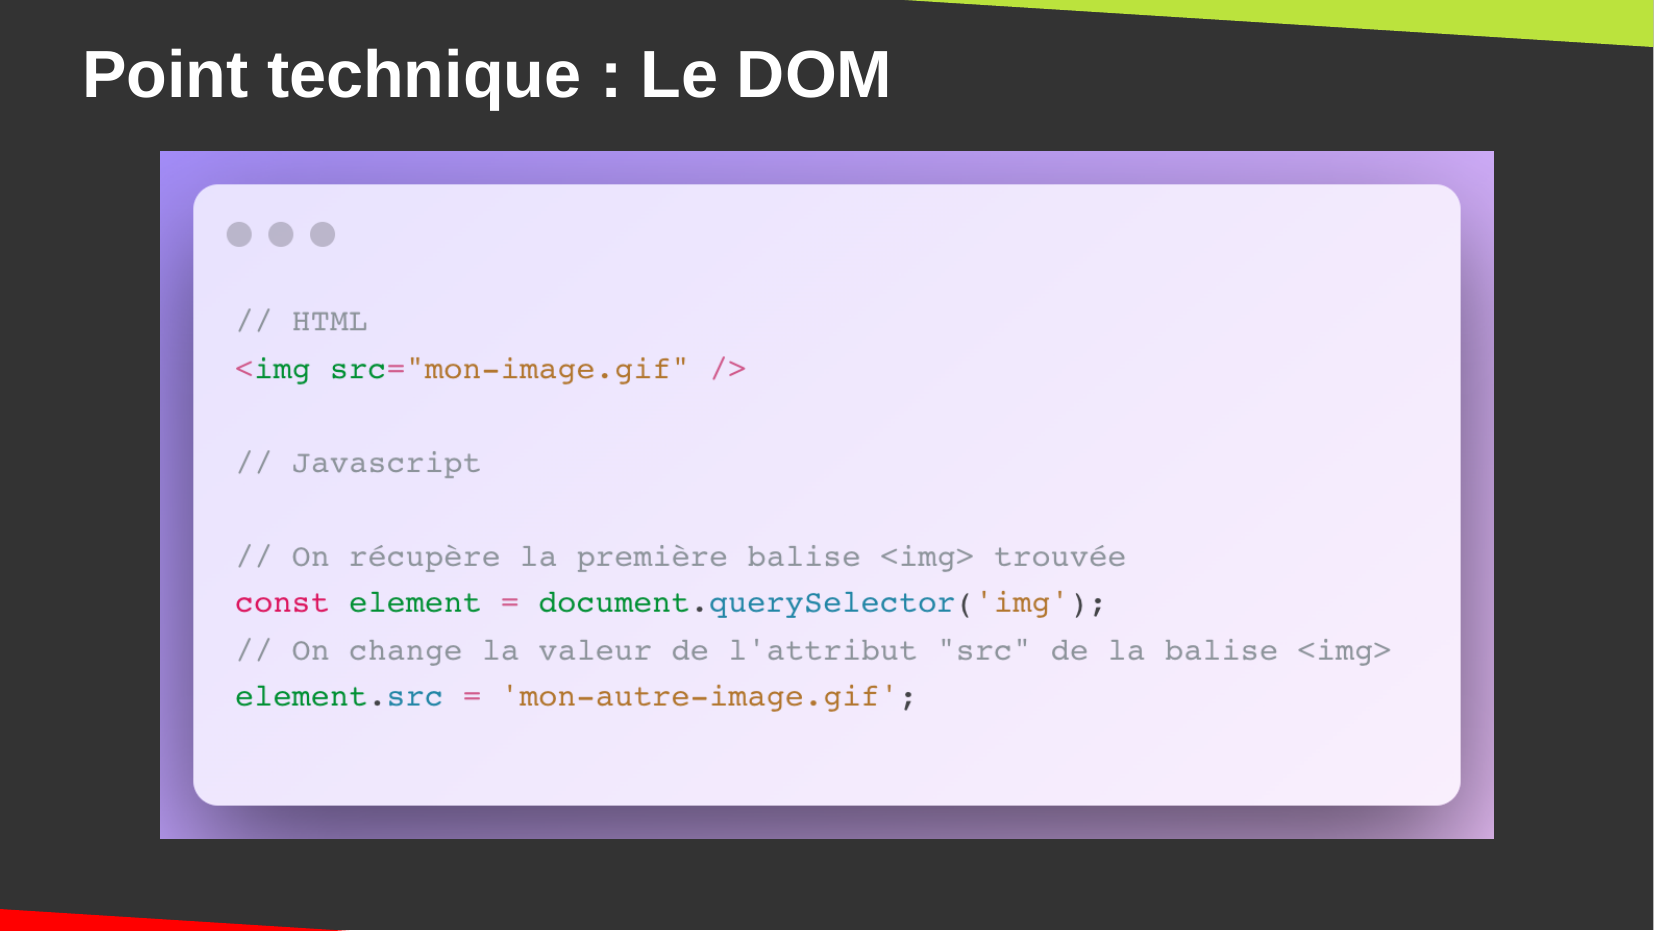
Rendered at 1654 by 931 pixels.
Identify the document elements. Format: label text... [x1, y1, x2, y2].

picture [160, 151, 1494, 839]
title Point technique : Le DOM [82, 37, 1571, 114]
text_box [904, 0, 1654, 48]
text_box [0, 909, 350, 931]
